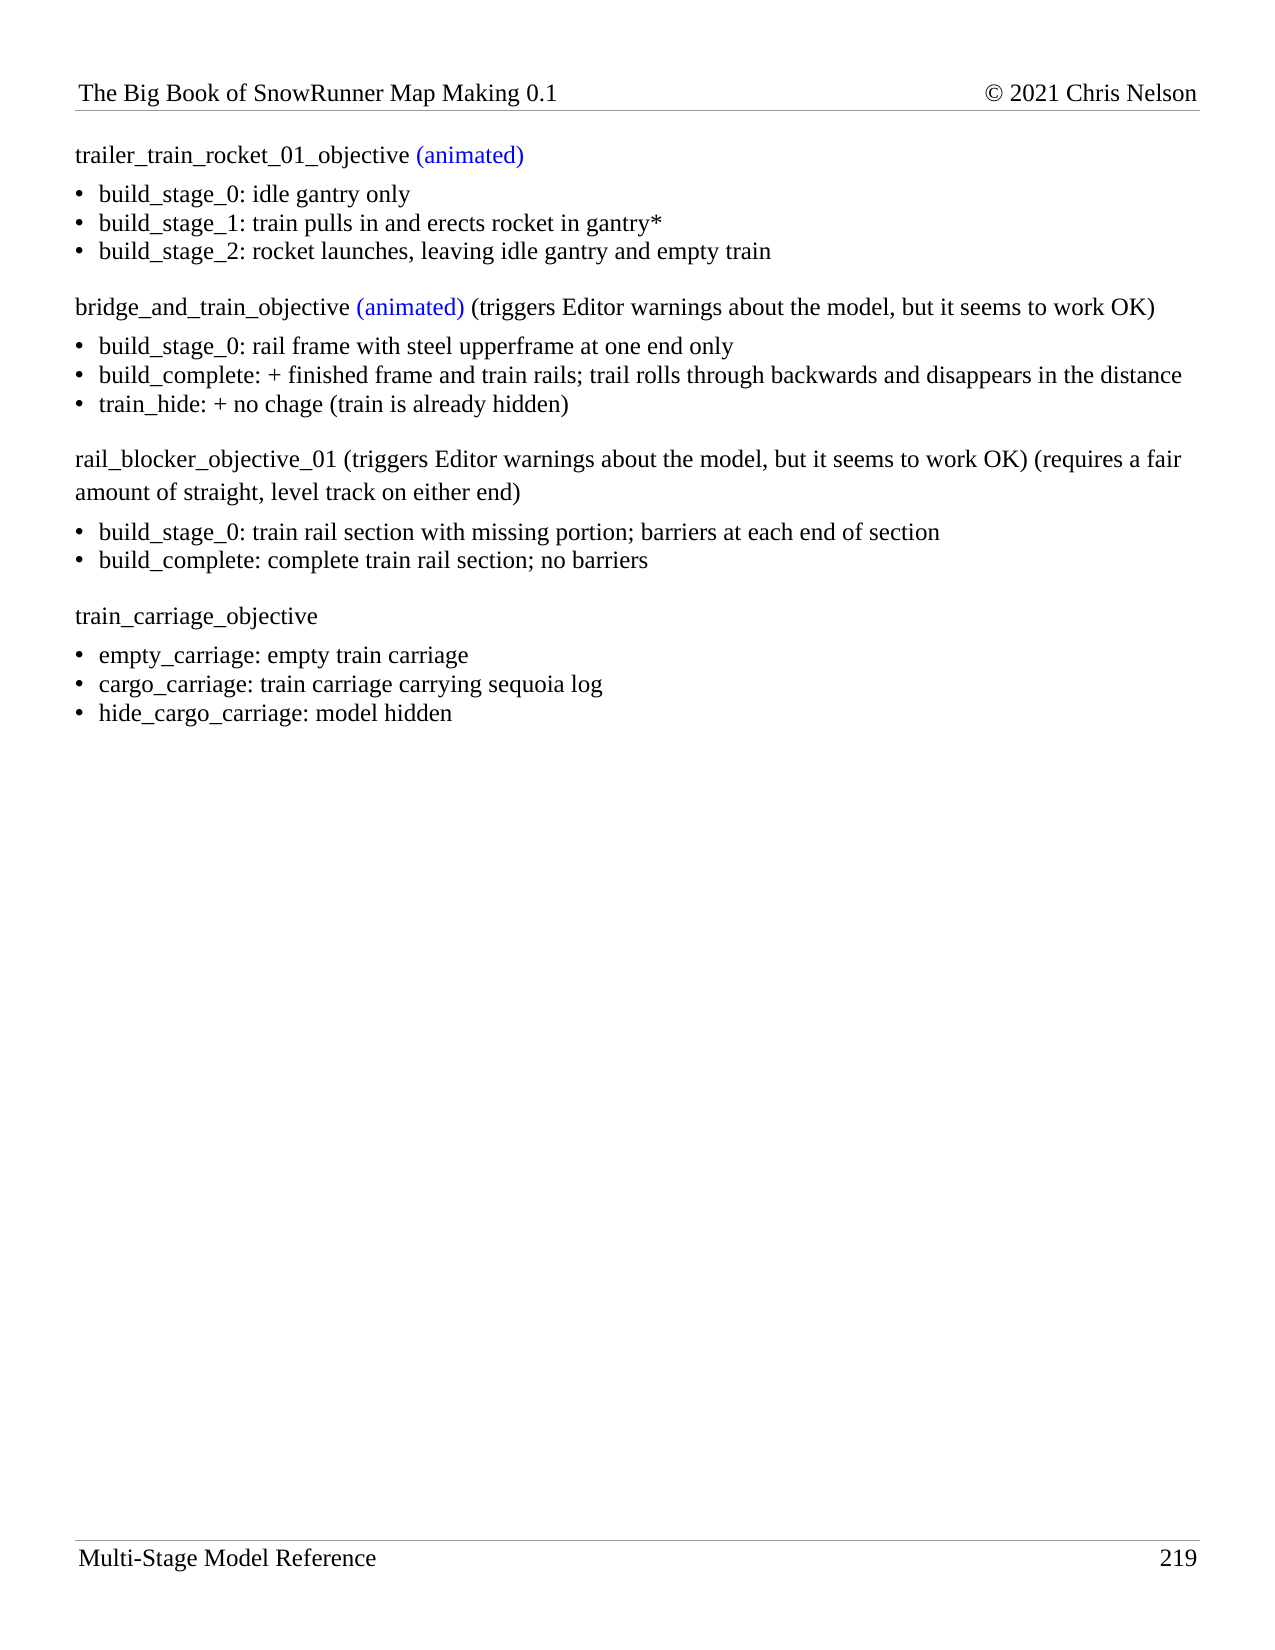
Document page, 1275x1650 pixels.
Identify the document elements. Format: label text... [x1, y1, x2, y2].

list build_stage_0: rail frame with steel upperframe at one end only [75, 331, 1200, 360]
list build_stage_2: rocket launches, leaving idle gantry and empty train [75, 236, 1200, 265]
list cargo_carriage: train carriage carrying sequoia log [75, 669, 1200, 698]
list build_stage_0: idle gantry only [75, 179, 1200, 208]
subtitle trailer_train_rocket_01_objective (animated) [75, 140, 1200, 169]
list build_stage_0: train rail section with missing portion; barriers at each end of section [75, 517, 1200, 545]
subtitle train_carriage_objective [75, 601, 1200, 630]
list build_complete: + finished frame and train rails; trail rolls through backwards and disappears in the distance [75, 360, 1200, 389]
list hide_cargo_carriage: model hidden [75, 698, 1200, 726]
list build_complete: complete train rail section; no barriers [75, 545, 1200, 574]
list train_hide: + no chage (train is already hidden) [75, 389, 1200, 417]
list empty_carriage: empty train carriage [75, 640, 1200, 669]
subtitle bridge_and_train_objective (animated) (triggers Editor warnings about the model, but it seems to work OK) [75, 292, 1200, 321]
list build_stage_1: train pulls in and erects rocket in gantry* [75, 208, 1200, 236]
subtitle rail_blocker_objective_01 (triggers Editor warnings about the model, but it seems to work OK) (requires a fair amount of straight, level track on either end) [75, 444, 1200, 506]
